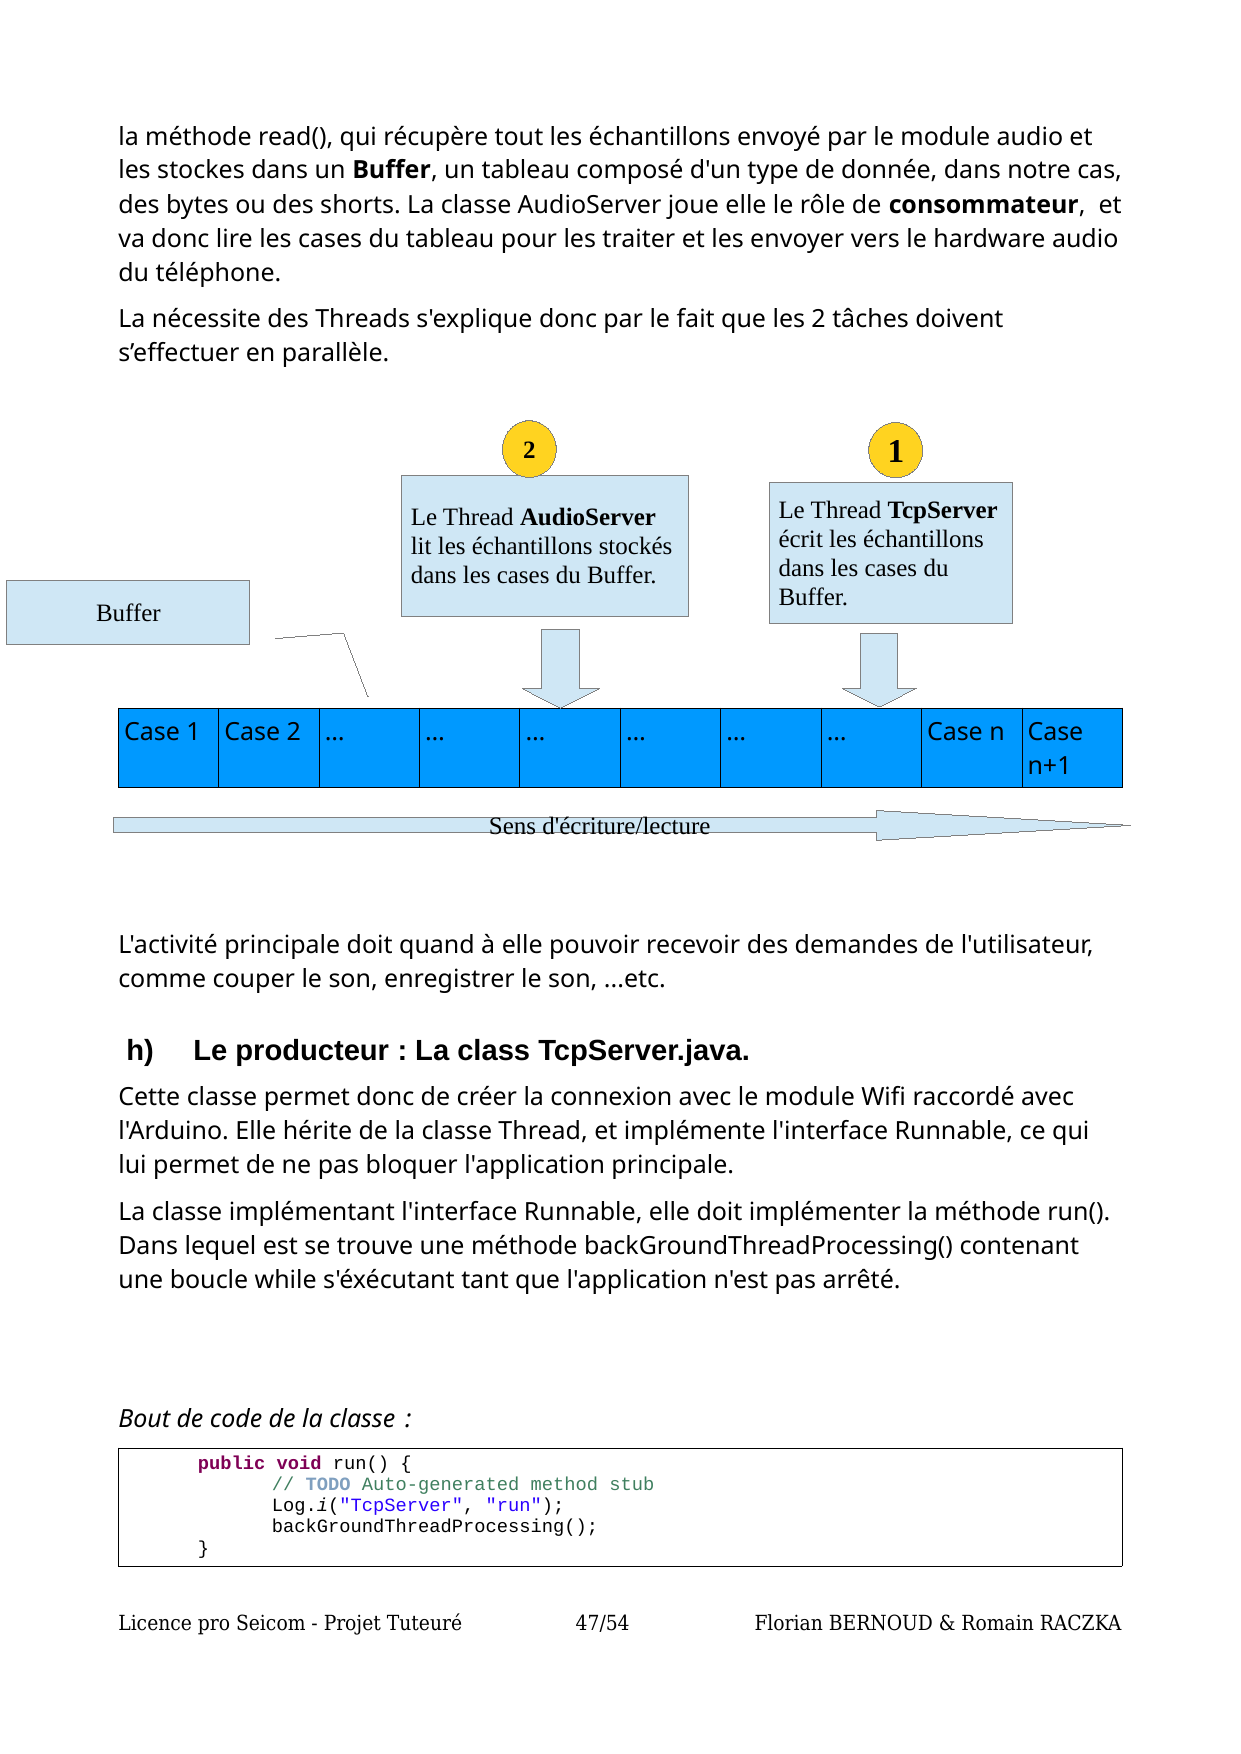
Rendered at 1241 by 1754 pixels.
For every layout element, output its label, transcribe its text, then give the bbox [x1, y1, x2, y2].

table_header Case 2 [219, 709, 319, 787]
text La classe implémentant l'interface Runnable, elle doit implémenter la méthode run(). Dans lequel est se trouve une méthode backGroundThreadProcessing() contenant une boucle while s'éxécutant tant que l'application n'est pas arrêté. [118, 1193, 1122, 1296]
table_header … [621, 709, 720, 787]
table_header … [320, 709, 419, 787]
table_header … [420, 709, 519, 787]
table_header Case n [922, 709, 1022, 787]
subtitle Le producteur : La class TcpServer.java. [118, 1033, 1122, 1066]
table_header … [520, 709, 620, 787]
text La nécessite des Threads s'explique donc par le fait que les 2 tâches doivent s’effectuer en parallèle. [118, 301, 1122, 369]
table_header … [721, 709, 821, 787]
text Bout de code de la classe : [118, 1401, 1122, 1435]
text Cette classe permet donc de créer la connexion avec le module Wifi raccordé avec l'Arduino. Elle hérite de la classe Thread, et implémente l'interface Runnable, ce qui lui permet de ne pas bloquer l'application principale. [118, 1079, 1122, 1181]
table_header Case n+1 [1023, 709, 1122, 787]
text L'activité principale doit quand à elle pouvoir recevoir des demandes de l'utilisateur, comme couper le son, enregistrer le son, ...etc. [118, 927, 1122, 995]
table_header public void run() { // TODO Auto-generated method stub Log.i("TcpServer", "run"); backGroundThreadProcessing(); } [119, 1449, 1122, 1566]
table_header … [822, 709, 921, 787]
table_header Case 1 [119, 709, 218, 787]
text la méthode read(), qui récupère tout les échantillons envoyé par le module audio et les stockes dans un Buffer, un tableau composé d'un type de donnée, dans notre cas, des bytes ou des shorts. La classe AudioServer joue elle le rôle de consommateur, et va donc lire les cases du tableau pour les traiter et les envoyer vers le hardware audio du téléphone. [118, 118, 1122, 288]
